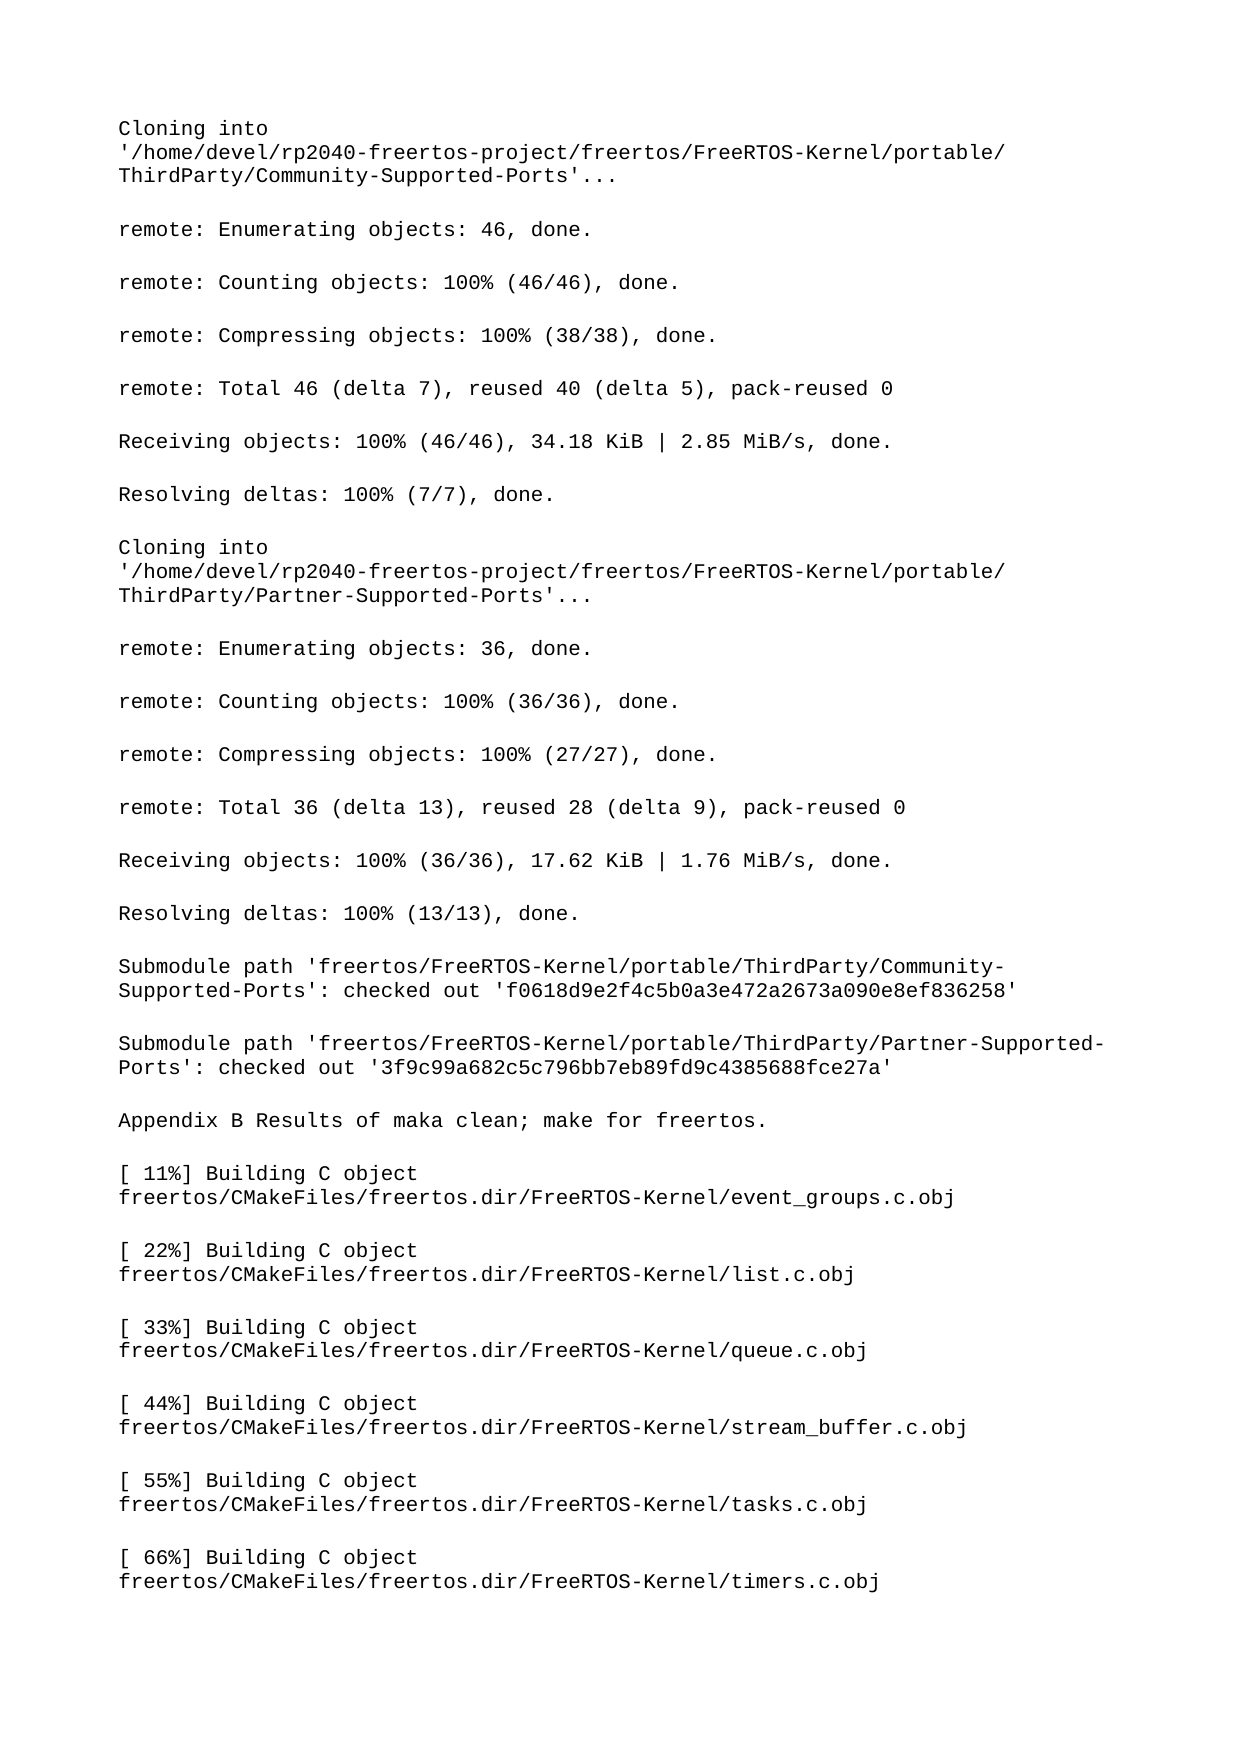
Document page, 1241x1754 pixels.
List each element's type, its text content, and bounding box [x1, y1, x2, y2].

text Resolving deltas: 100% (13/13), done. [118, 903, 1122, 927]
text Submodule path 'freertos/FreeRTOS-Kernel/portable/ThirdParty/Partner-Supported-Ports': checked out '3f9c99a682c5c796bb7eb89fd9c4385688fce27a' [118, 1033, 1122, 1081]
text Resolving deltas: 100% (7/7), done. [118, 484, 1122, 508]
text Submodule path 'freertos/FreeRTOS-Kernel/portable/ThirdParty/Community-Supported-Ports': checked out 'f0618d9e2f4c5b0a3e472a2673a090e8ef836258' [118, 956, 1122, 1004]
text [ 44%] Building C object freertos/CMakeFiles/freertos.dir/FreeRTOS-Kernel/stream_buffer.c.obj [118, 1393, 1122, 1441]
text [ 11%] Building C object freertos/CMakeFiles/freertos.dir/FreeRTOS-Kernel/event_groups.c.obj [118, 1163, 1122, 1210]
text remote: Counting objects: 100% (46/46), done. [118, 272, 1122, 295]
text remote: Total 36 (delta 13), reused 28 (delta 9), pack-reused 0 [118, 797, 1122, 821]
text Receiving objects: 100% (46/46), 34.18 KiB | 2.85 MiB/s, done. [118, 431, 1122, 455]
text remote: Total 46 (delta 7), reused 40 (delta 5), pack-reused 0 [118, 378, 1122, 402]
text [ 66%] Building C object freertos/CMakeFiles/freertos.dir/FreeRTOS-Kernel/timers.c.obj [118, 1547, 1122, 1594]
text Receiving objects: 100% (36/36), 17.62 KiB | 1.76 MiB/s, done. [118, 850, 1122, 874]
text remote: Compressing objects: 100% (27/27), done. [118, 744, 1122, 768]
text [ 22%] Building C object freertos/CMakeFiles/freertos.dir/FreeRTOS-Kernel/list.c.obj [118, 1240, 1122, 1287]
text remote: Counting objects: 100% (36/36), done. [118, 691, 1122, 714]
text Appendix B Results of maka clean; make for freertos. [118, 1110, 1122, 1134]
text remote: Enumerating objects: 36, done. [118, 638, 1122, 661]
text [ 33%] Building C object freertos/CMakeFiles/freertos.dir/FreeRTOS-Kernel/queue.c.obj [118, 1317, 1122, 1364]
text Cloning into '/home/devel/rp2040-freertos-project/freertos/FreeRTOS-Kernel/portable/ThirdParty/Community-Supported-Ports'... [118, 118, 1122, 189]
text [ 55%] Building C object freertos/CMakeFiles/freertos.dir/FreeRTOS-Kernel/tasks.c.obj [118, 1470, 1122, 1517]
text remote: Compressing objects: 100% (38/38), done. [118, 325, 1122, 348]
text remote: Enumerating objects: 46, done. [118, 218, 1122, 242]
text Cloning into '/home/devel/rp2040-freertos-project/freertos/FreeRTOS-Kernel/portable/ThirdParty/Partner-Supported-Ports'... [118, 537, 1122, 608]
